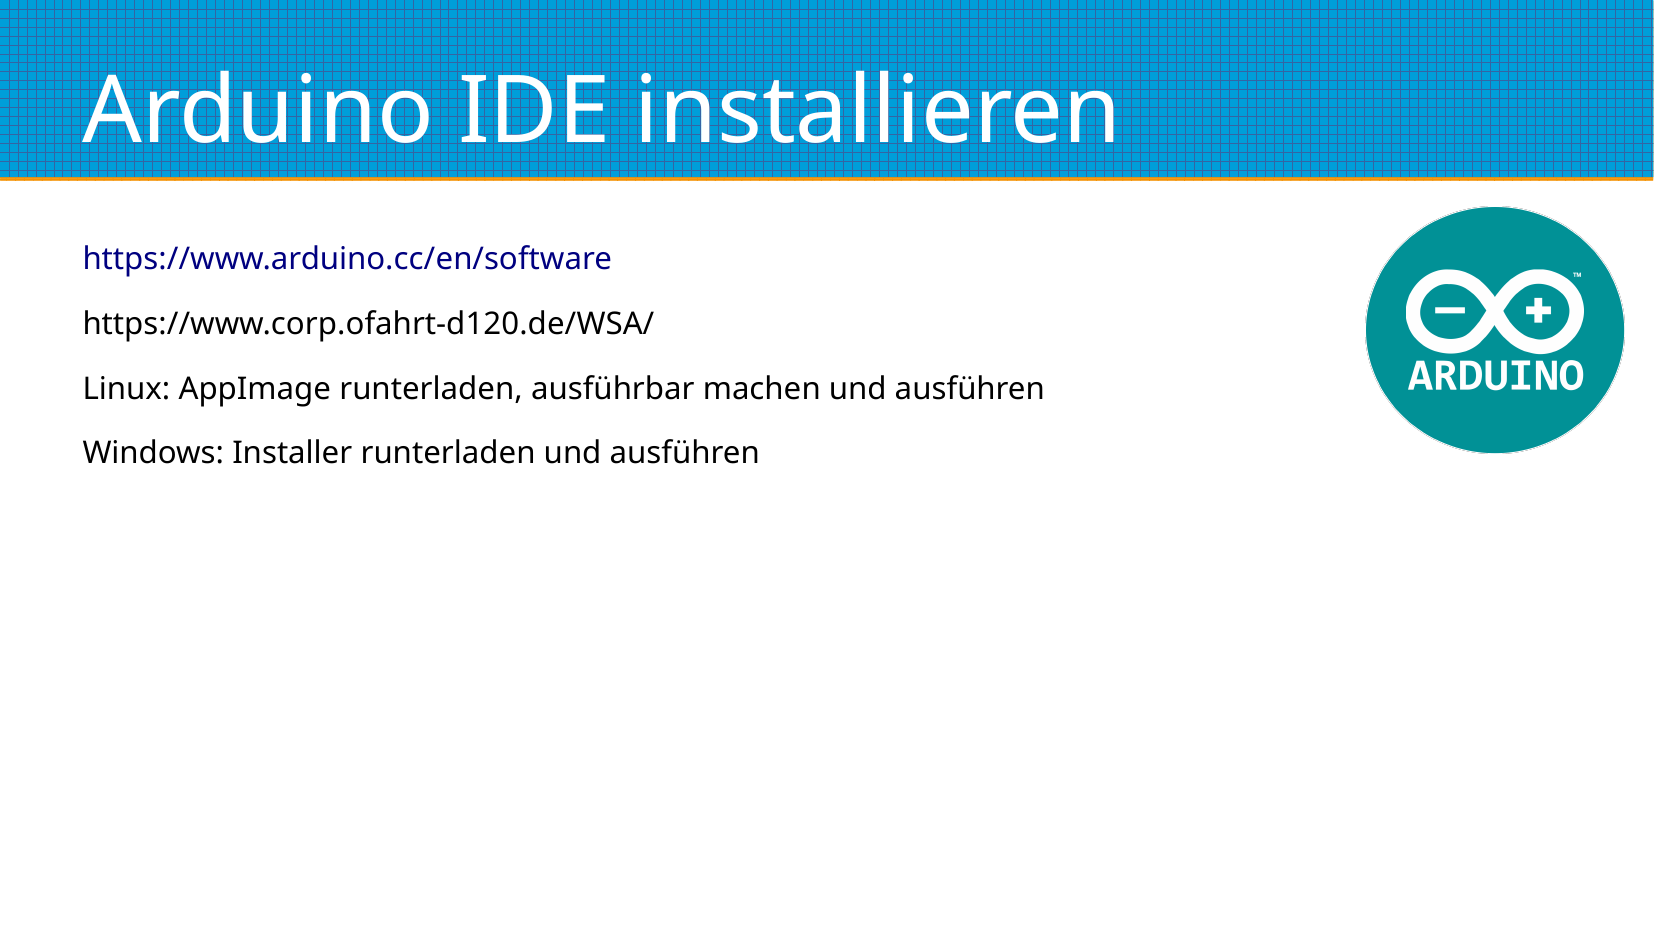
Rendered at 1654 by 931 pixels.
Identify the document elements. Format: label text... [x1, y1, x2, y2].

title Arduino IDE installieren [82, 14, 1571, 171]
picture [1365, 206, 1625, 454]
list https://www.arduino.cc/en/software https://www.corp.ofahrt-d120.de/WSA/ Linux: AppImage runterladen, ausführbar machen und ausführen Windows: Installer runterladen und ausführen [82, 236, 1563, 811]
